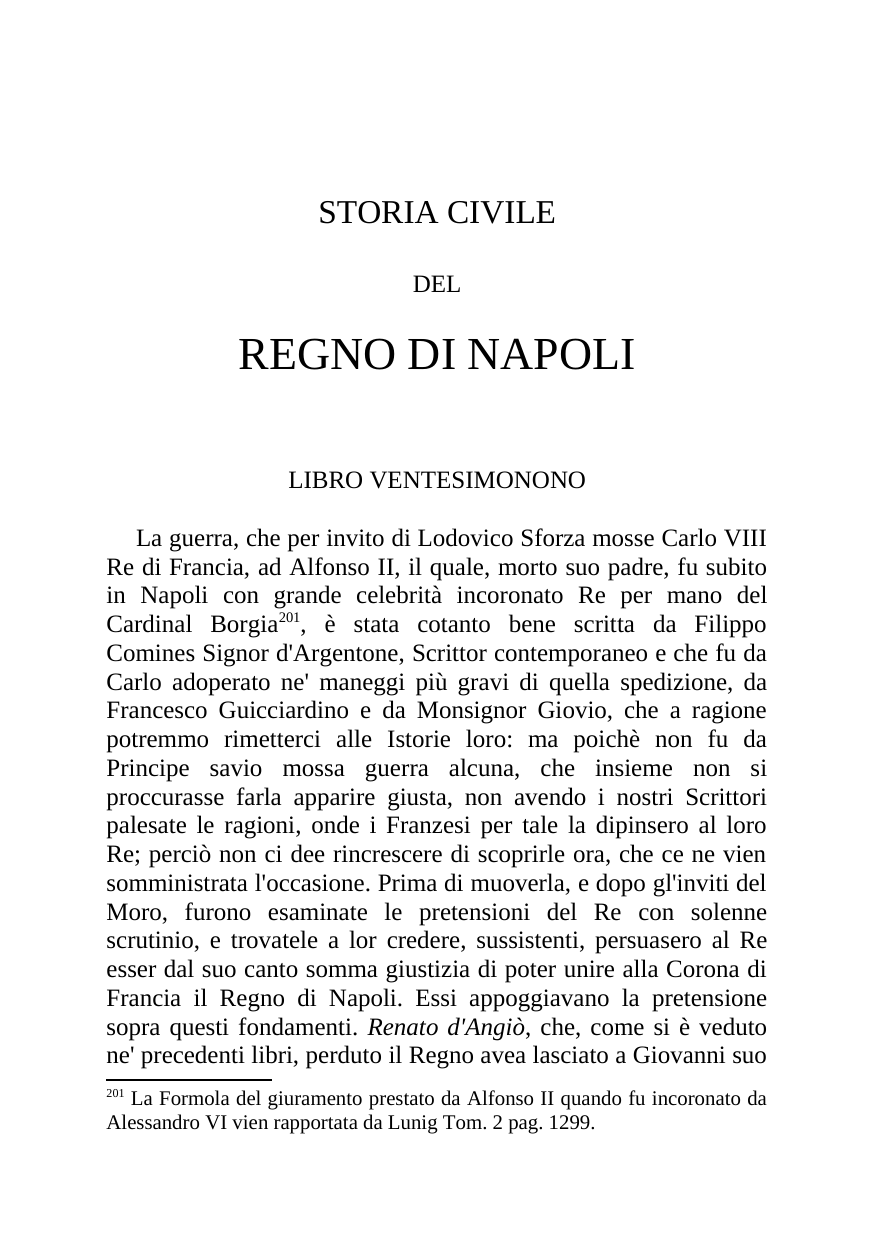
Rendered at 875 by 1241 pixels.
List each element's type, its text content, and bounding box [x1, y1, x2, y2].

text La Formola del giuramento prestato da Alfonso II quando fu incoronato da Alessandro VI vien rapportata da Lunig Tom. 2 pag. 1299. [106, 1086, 768, 1134]
text STORIA CIVILE [106, 192, 768, 231]
text REGNO DI NAPOLI [106, 327, 768, 379]
text DEL [106, 269, 768, 298]
text LIBRO VENTESIMONONO [106, 466, 768, 494]
text La guerra, che per invito di Lodovico Sforza mosse Carlo VIII Re di Francia, ad Alfonso II, il quale, morto suo padre, fu subito in Napoli con grande celebrità incoronato Re per mano del Cardinal Borgia, è stata cotanto bene scritta da Filippo Comines Signor d'Argentone, Scrittor contemporaneo e che fu da Carlo adoperato ne' maneggi più gravi di quella spedizione, da Francesco Guicciardino e da Monsignor Giovio, che a ragione potremmo rimetterci alle Istorie loro: ma poichè non fu da Principe savio mossa guerra alcuna, che insieme non si proccurasse farla apparire giusta, non avendo i nostri Scrittori palesate le ragioni, onde i Franzesi per tale la dipinsero al loro Re; perciò non ci dee rincrescere di scoprirle ora, che ce ne vien somministrata l'occasione. Prima di muoverla, e dopo gl'inviti del Moro, furono esaminate le pretensioni del Re con solenne scrutinio, e trovatele a lor credere, sussistenti, persuasero al Re esser dal suo canto somma giustizia di poter unire alla Corona di Francia il Regno di Napoli. Essi appoggiavano la pretensione sopra questi fondamenti. Renato d'Angiò, che, come si è veduto ne' precedenti libri, perduto il Regno avea lasciato a Giovanni suo [106, 523, 768, 1069]
